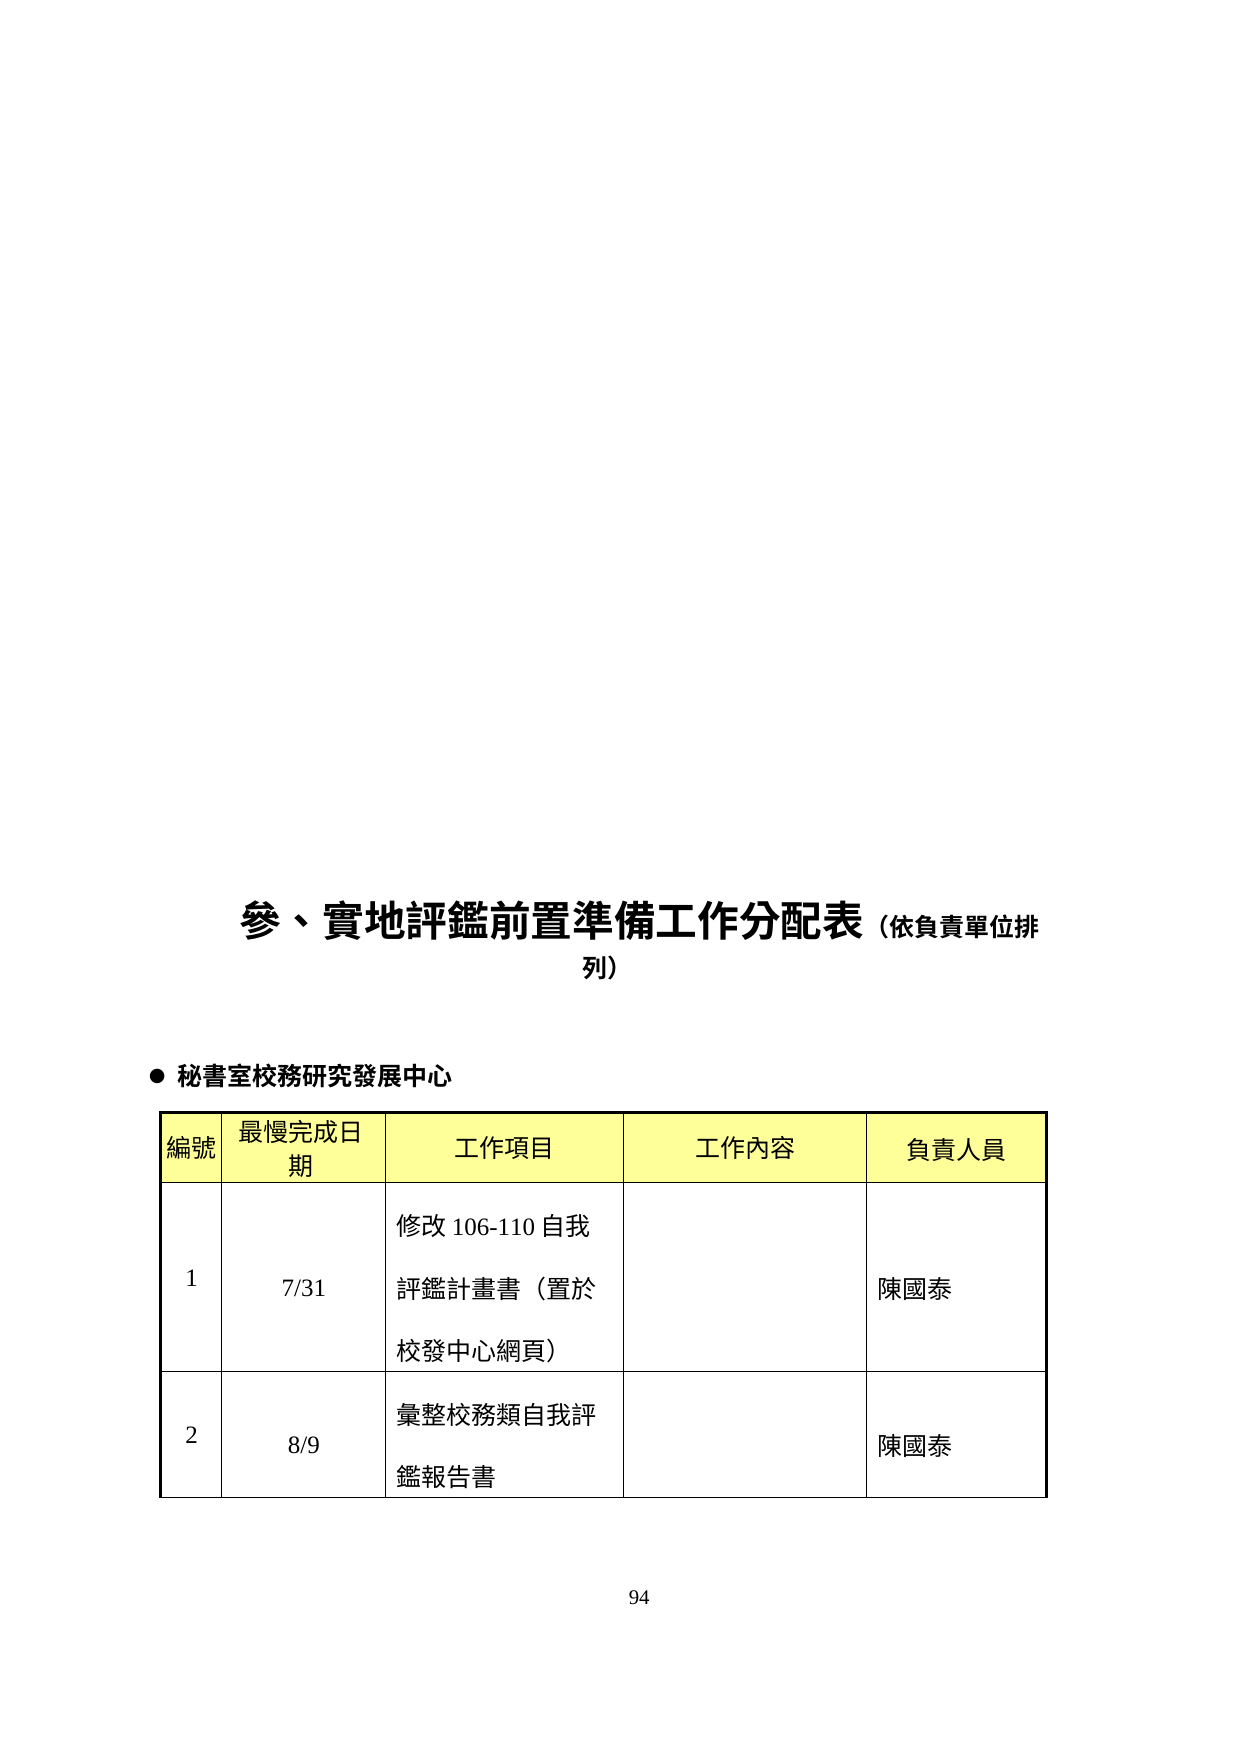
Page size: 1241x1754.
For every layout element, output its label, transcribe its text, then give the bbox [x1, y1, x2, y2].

table_cell 陳國泰 [867, 1372, 1045, 1497]
table_header 負責人員 [867, 1114, 1045, 1182]
text 參、實地評鑑前置準備工作分配表（依負責單位排列） [177, 888, 1063, 984]
table_cell 8/9 [222, 1372, 385, 1497]
table_cell 7/31 [222, 1183, 385, 1371]
table_cell 1 [162, 1183, 221, 1371]
table_header 工作內容 [624, 1114, 866, 1182]
table_cell 修改106-110自我評鑑計畫書（置於校發中心網頁） [386, 1183, 623, 1371]
table_cell 2 [162, 1372, 221, 1497]
table_cell 彙整校務類自我評鑑報告書 [386, 1372, 623, 1497]
table_header 編號 [162, 1114, 221, 1182]
table_cell 陳國泰 [867, 1183, 1045, 1371]
list 秘書室校務研究發展中心 [148, 1056, 1063, 1092]
table_cell [624, 1372, 866, 1497]
table_cell [624, 1183, 866, 1371]
table_header 工作項目 [386, 1114, 623, 1182]
table_header 最慢完成日期 [222, 1114, 385, 1182]
